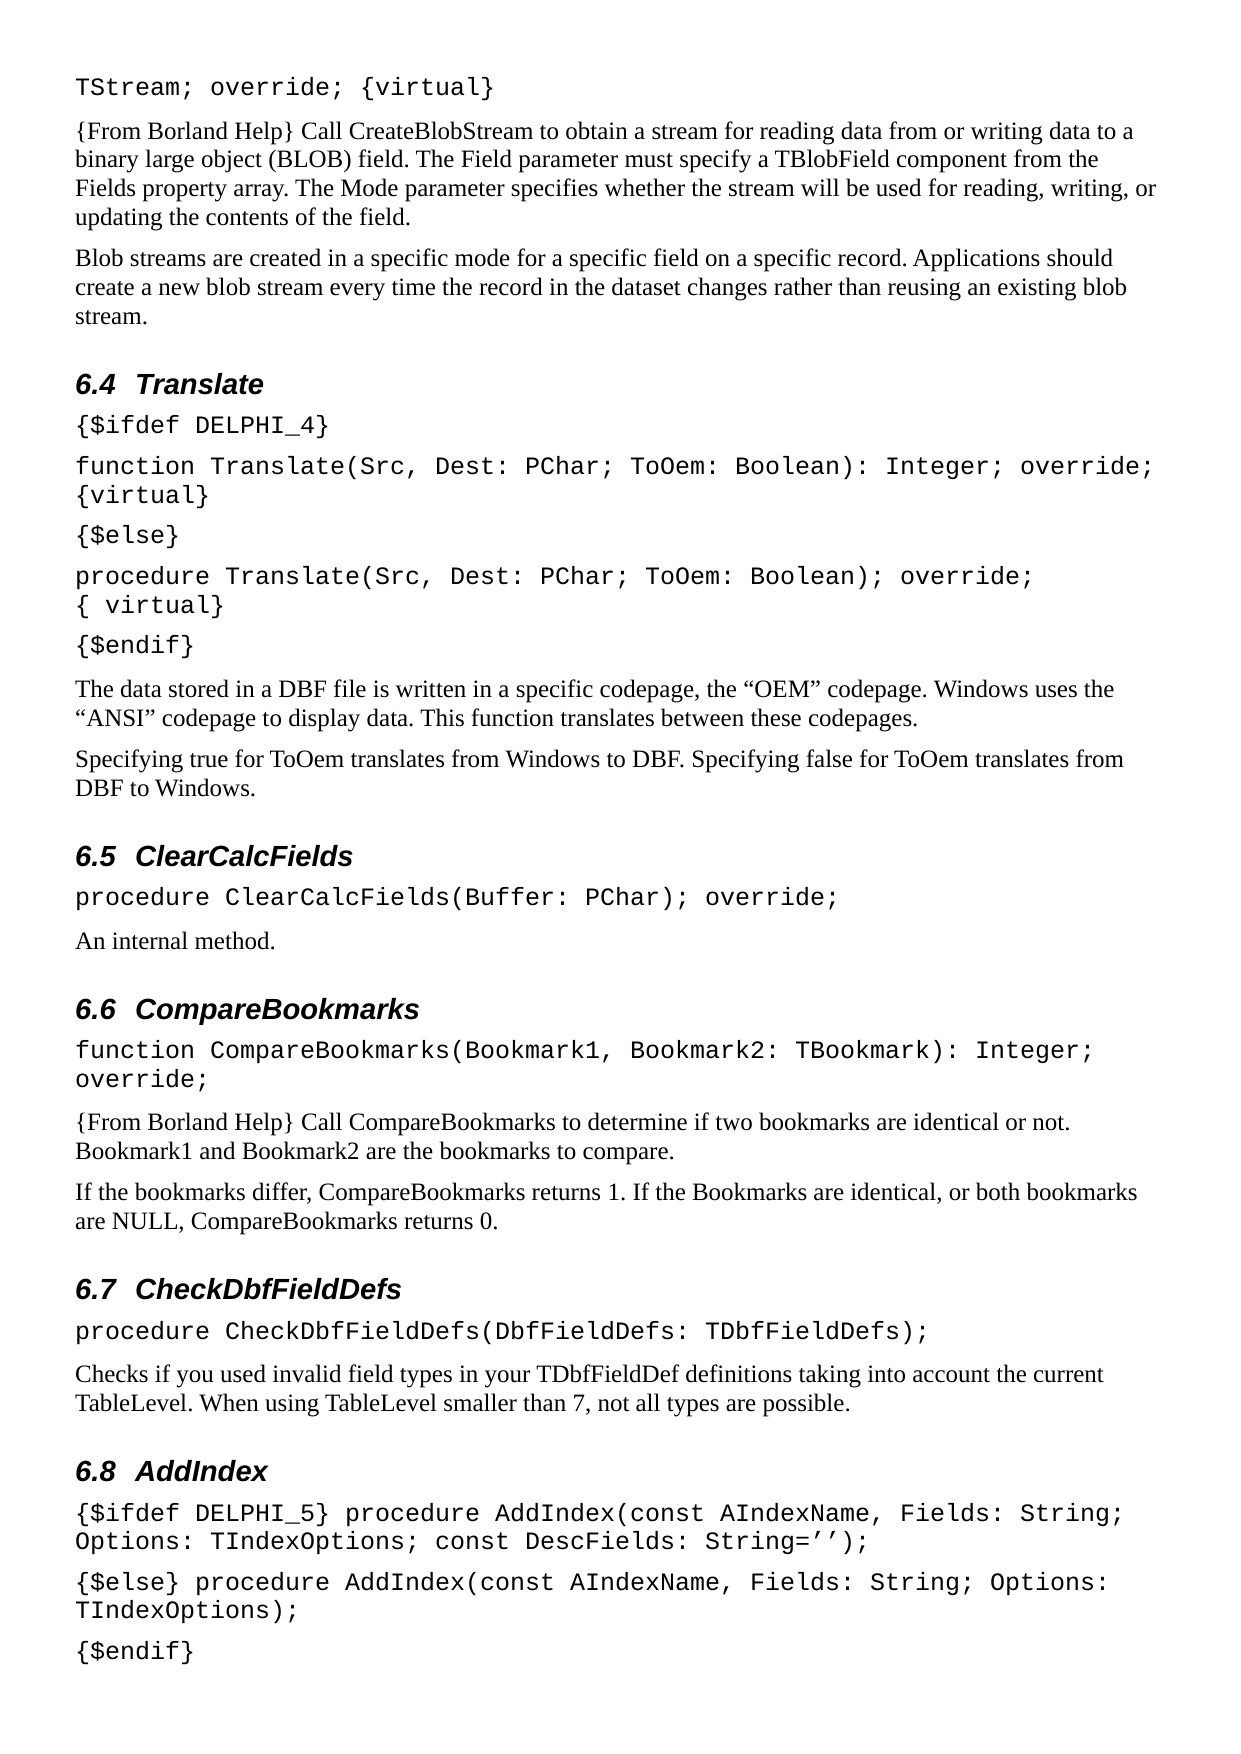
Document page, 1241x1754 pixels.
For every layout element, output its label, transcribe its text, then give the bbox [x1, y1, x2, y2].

subtitle ClearCalcFields [75, 839, 1165, 872]
text If the bookmarks differ, CompareBookmarks returns 1. If the Bookmarks are identical, or both bookmarks are NULL, CompareBookmarks returns 0. [75, 1177, 1165, 1235]
text procedure ClearCalcFields(Buffer: PChar); override; [75, 885, 1165, 913]
text The data stored in a DBF file is written in a specific codepage, the “OEM” codepage. Windows uses the “ANSI” codepage to display data. This function translates between these codepages. [75, 674, 1165, 731]
text {From Borland Help} Call CreateBlobStream to obtain a stream for reading data from or writing data to a binary large object (BLOB) field. The Field parameter must specify a TBlobField component from the Fields property array. The Mode parameter specifies whether the stream will be used for reading, writing, or updating the contents of the field. [75, 116, 1165, 231]
text procedure CheckDbfFieldDefs(DbfFieldDefs: TDbfFieldDefs); [75, 1318, 1165, 1347]
text {$endif} [75, 1638, 1165, 1667]
text TStream; override; {virtual} [75, 75, 1165, 103]
subtitle CheckDbfFieldDefs [75, 1272, 1165, 1306]
text function CompareBookmarks(Bookmark1, Bookmark2: TBookmark): Integer; override; [75, 1038, 1165, 1095]
text {$endif} [75, 633, 1165, 661]
text Blob streams are created in a specific mode for a specific field on a specific record. Applications should create a new blob stream every time the record in the dataset changes rather than reusing an existing blob stream. [75, 243, 1165, 329]
subtitle Translate [75, 367, 1165, 401]
subtitle CompareBookmarks [75, 992, 1165, 1026]
text {$ifdef DELPHI_5} procedure AddIndex(const AIndexName, Fields: String; Options: TIndexOptions; const DescFields: String=’’); [75, 1500, 1165, 1557]
subtitle AddIndex [75, 1454, 1165, 1488]
text Checks if you used invalid field types in your TDbfFieldDef definitions taking into account the current TableLevel. When using TableLevel smaller than 7, not all types are possible. [75, 1359, 1165, 1417]
text An internal method. [75, 926, 1165, 954]
text {$ifdef DELPHI_4} [75, 413, 1165, 441]
text Specifying true for ToOem translates from Windows to DBF. Specifying false for ToOem translates from DBF to Windows. [75, 744, 1165, 801]
text function Translate(Src, Dest: PChar; ToOem: Boolean): Integer; override; {virtual} [75, 454, 1165, 511]
text {From Borland Help} Call CompareBookmarks to determine if two bookmarks are identical or not. Bookmark1 and Bookmark2 are the bookmarks to compare. [75, 1107, 1165, 1165]
text {$else} procedure AddIndex(const AIndexName, Fields: String; Options: TIndexOptions); [75, 1569, 1165, 1626]
text procedure Translate(Src, Dest: PChar; ToOem: Boolean); override; { virtual} [75, 564, 1165, 621]
text {$else} [75, 523, 1165, 551]
